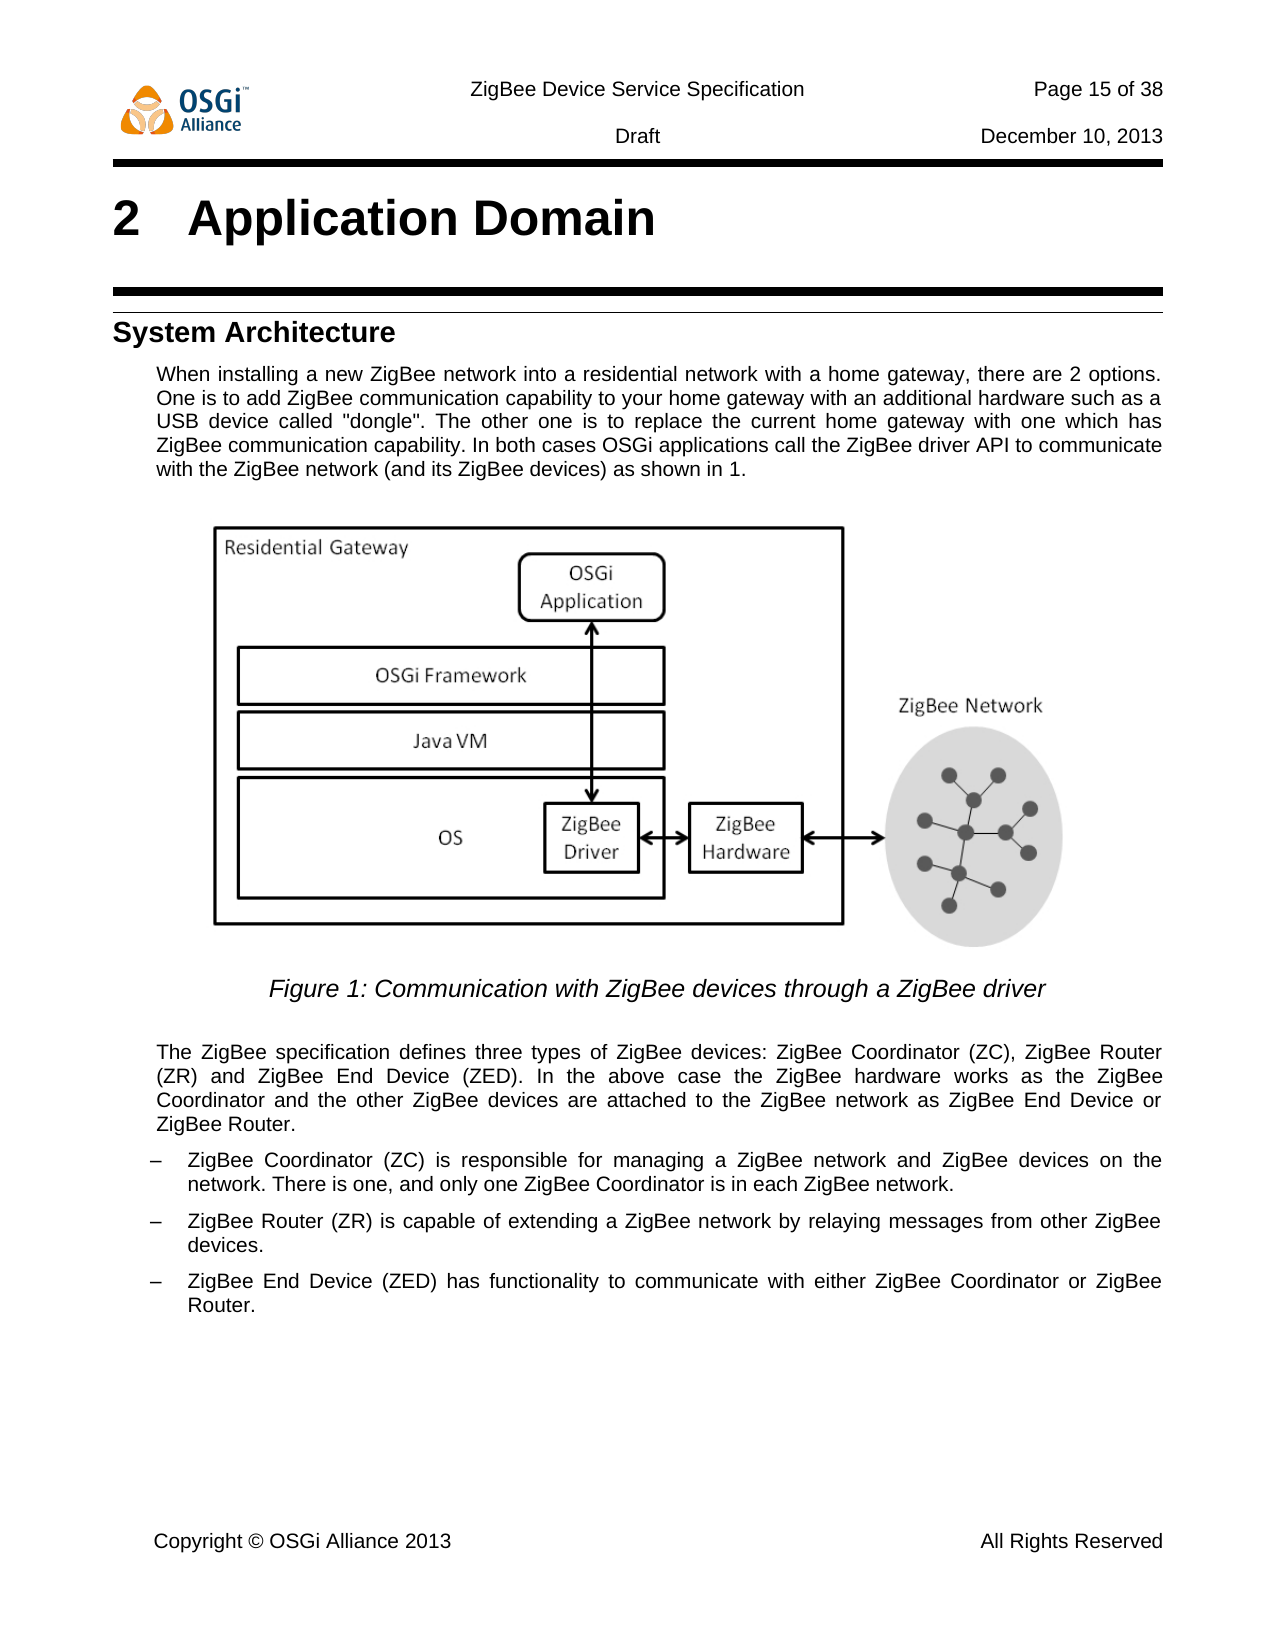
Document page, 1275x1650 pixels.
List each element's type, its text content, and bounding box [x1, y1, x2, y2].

list ZigBee Coordinator (ZC) is responsible for managing a ZigBee network and ZigBee devices on the network. There is one, and only one ZigBee Coordinator is in each ZigBee network. [150, 1148, 1163, 1196]
subtitle Application Domain [112, 160, 1163, 296]
picture [190, 493, 1086, 975]
list ZigBee Router (ZR) is capable of extending a ZigBee network by relaying messages from other ZigBee devices. [150, 1208, 1163, 1257]
picture [113, 78, 257, 142]
text Figure 1: Communication with ZigBee devices through a ZigBee driver [245, 975, 1071, 1003]
text The ZigBee specification defines three types of ZigBee devices: ZigBee Coordinator (ZC), ZigBee Router (ZR) and ZigBee End Device (ZED). In the above case the ZigBee hardware works as the ZigBee Coordinator and the other ZigBee devices are attached to the ZigBee network as ZigBee End Device or ZigBee Router. [156, 1040, 1163, 1136]
list ZigBee End Device (ZED) has functionality to communicate with either ZigBee Coordinator or ZigBee Router. [150, 1269, 1163, 1317]
subtitle System Architecture [112, 313, 1163, 349]
text When installing a new ZigBee network into a residential network with a home gateway, there are 2 options. One is to add ZigBee communication capability to your home gateway with an additional hardware such as a USB device called "dongle". The other one is to replace the current home gateway with one which has ZigBee communication capability. In both cases OSGi applications call the ZigBee driver API to communicate with the ZigBee network (and its ZigBee devices) as shown in 1. [156, 361, 1163, 481]
